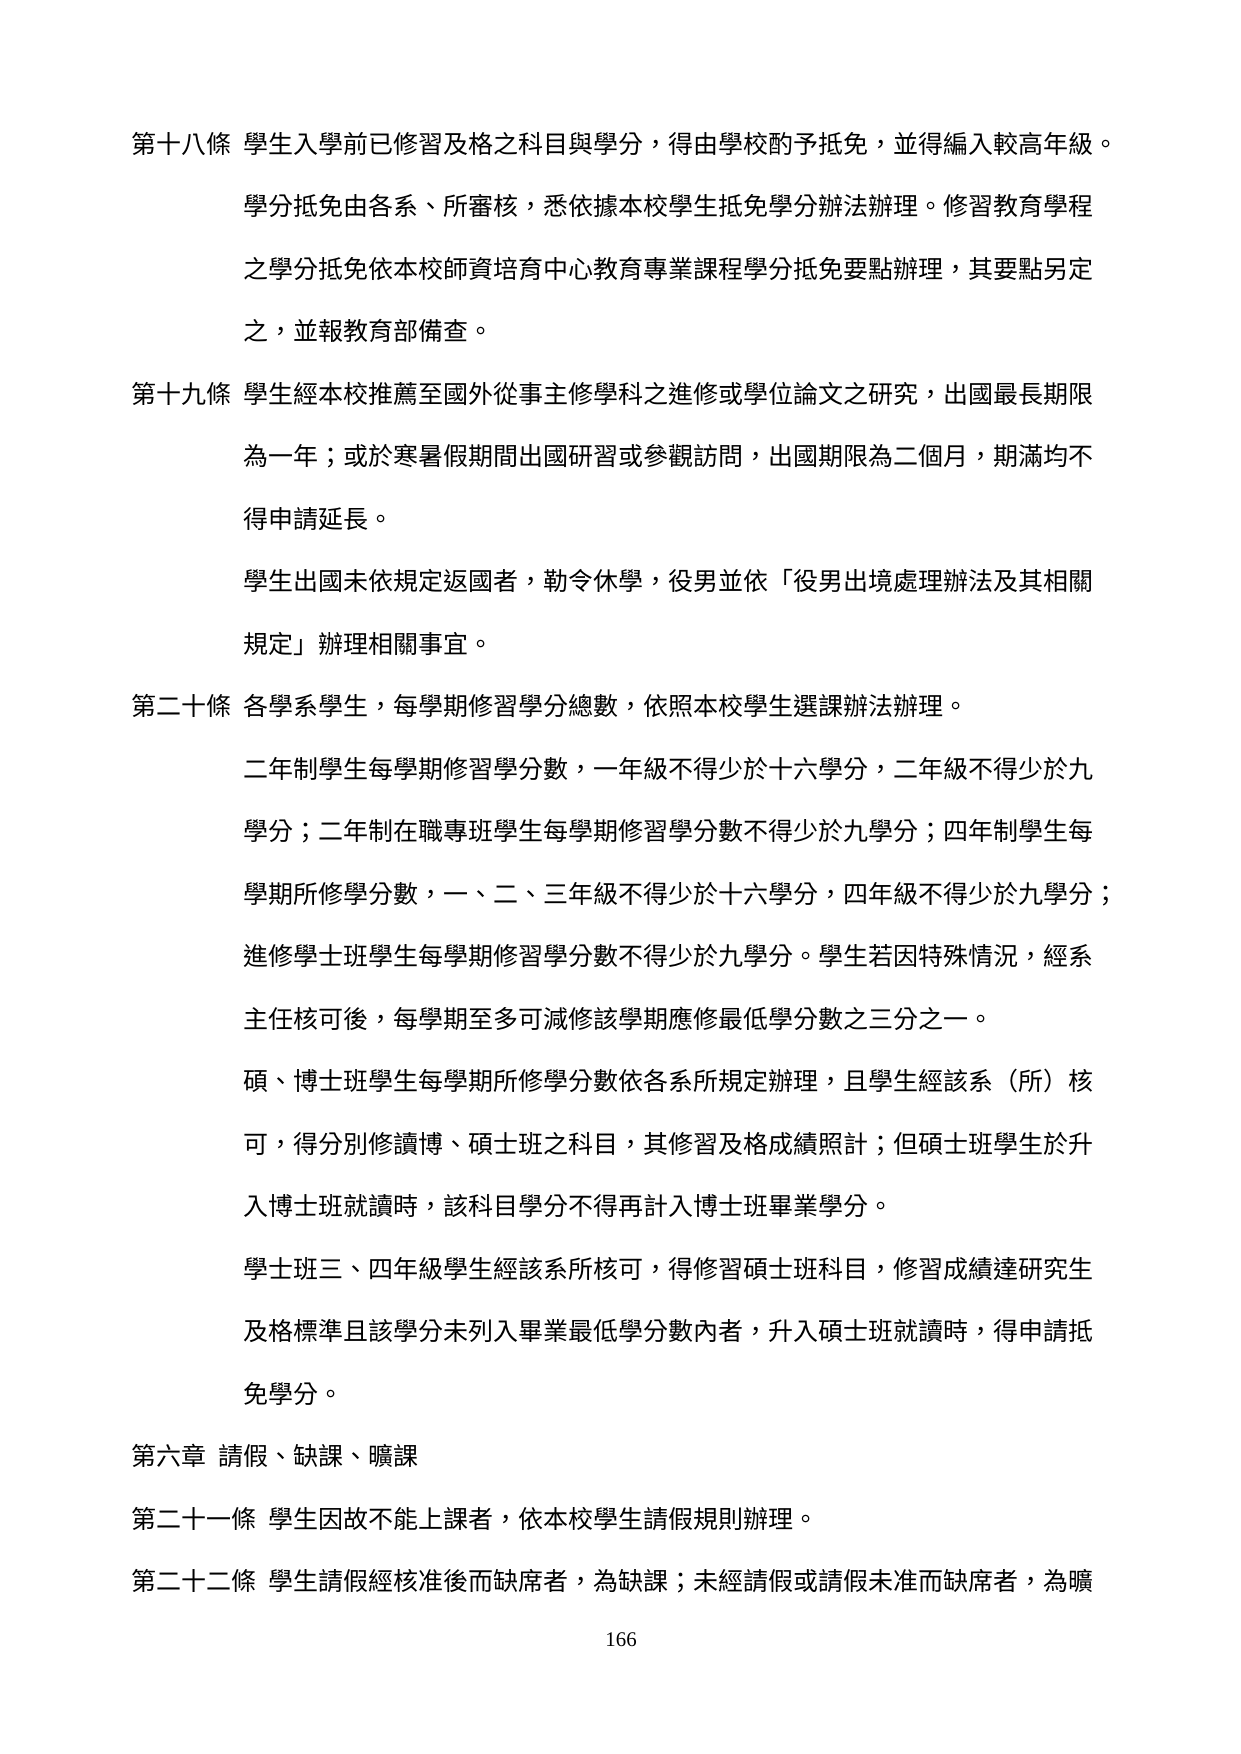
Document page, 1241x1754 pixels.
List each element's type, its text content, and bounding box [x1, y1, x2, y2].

text 第二十一條 學生因故不能上課者，依本校學生請假規則辦理。 [131, 1476, 1110, 1538]
text 第二十二條 學生請假經核准後而缺席者，為缺課；未經請假或請假未准而缺席者，為曠 [131, 1538, 1110, 1601]
text 第六章 請假、缺課、曠課 [131, 1413, 1110, 1476]
text 學士班三、四年級學生經該系所核可，得修習碩士班科目，修習成績達研究生及格標準且該學分未列入畢業最低學分數內者，升入碩士班就讀時，得申請抵免學分。 [244, 1226, 1110, 1413]
text 第十八條 學生入學前已修習及格之科目與學分，得由學校酌予抵免，並得編入較高年級。 [131, 101, 1110, 163]
text 第二十條 各學系學生，每學期修習學分總數，依照本校學生選課辦法辦理。 [131, 663, 1110, 726]
text 碩、博士班學生每學期所修學分數依各系所規定辦理，且學生經該系（所）核可，得分別修讀博、碩士班之科目，其修習及格成績照計；但碩士班學生於升入博士班就讀時，該科目學分不得再計入博士班畢業學分。 [244, 1038, 1110, 1226]
text 二年制學生每學期修習學分數，一年級不得少於十六學分，二年級不得少於九學分；二年制在職專班學生每學期修習學分數不得少於九學分；四年制學生每學期所修學分數，一、二、三年級不得少於十六學分，四年級不得少於九學分；進修學士班學生每學期修習學分數不得少於九學分。學生若因特殊情況，經系主任核可後，每學期至多可減修該學期應修最低學分數之三分之一。 [244, 726, 1110, 1038]
text 學生出國未依規定返國者，勒令休學，役男並依「役男出境處理辦法及其相關規定」辦理相關事宜。 [244, 538, 1110, 663]
text 學分抵免由各系、所審核，悉依據本校學生抵免學分辦法辦理。修習教育學程之學分抵免依本校師資培育中心教育專業課程學分抵免要點辦理，其要點另定之，並報教育部備查。 [244, 163, 1110, 351]
text 第十九條 學生經本校推薦至國外從事主修學科之進修或學位論文之研究，出國最長期限為一年；或於寒暑假期間出國研習或參觀訪問，出國期限為二個月，期滿均不得申請延長。 [131, 351, 1110, 538]
